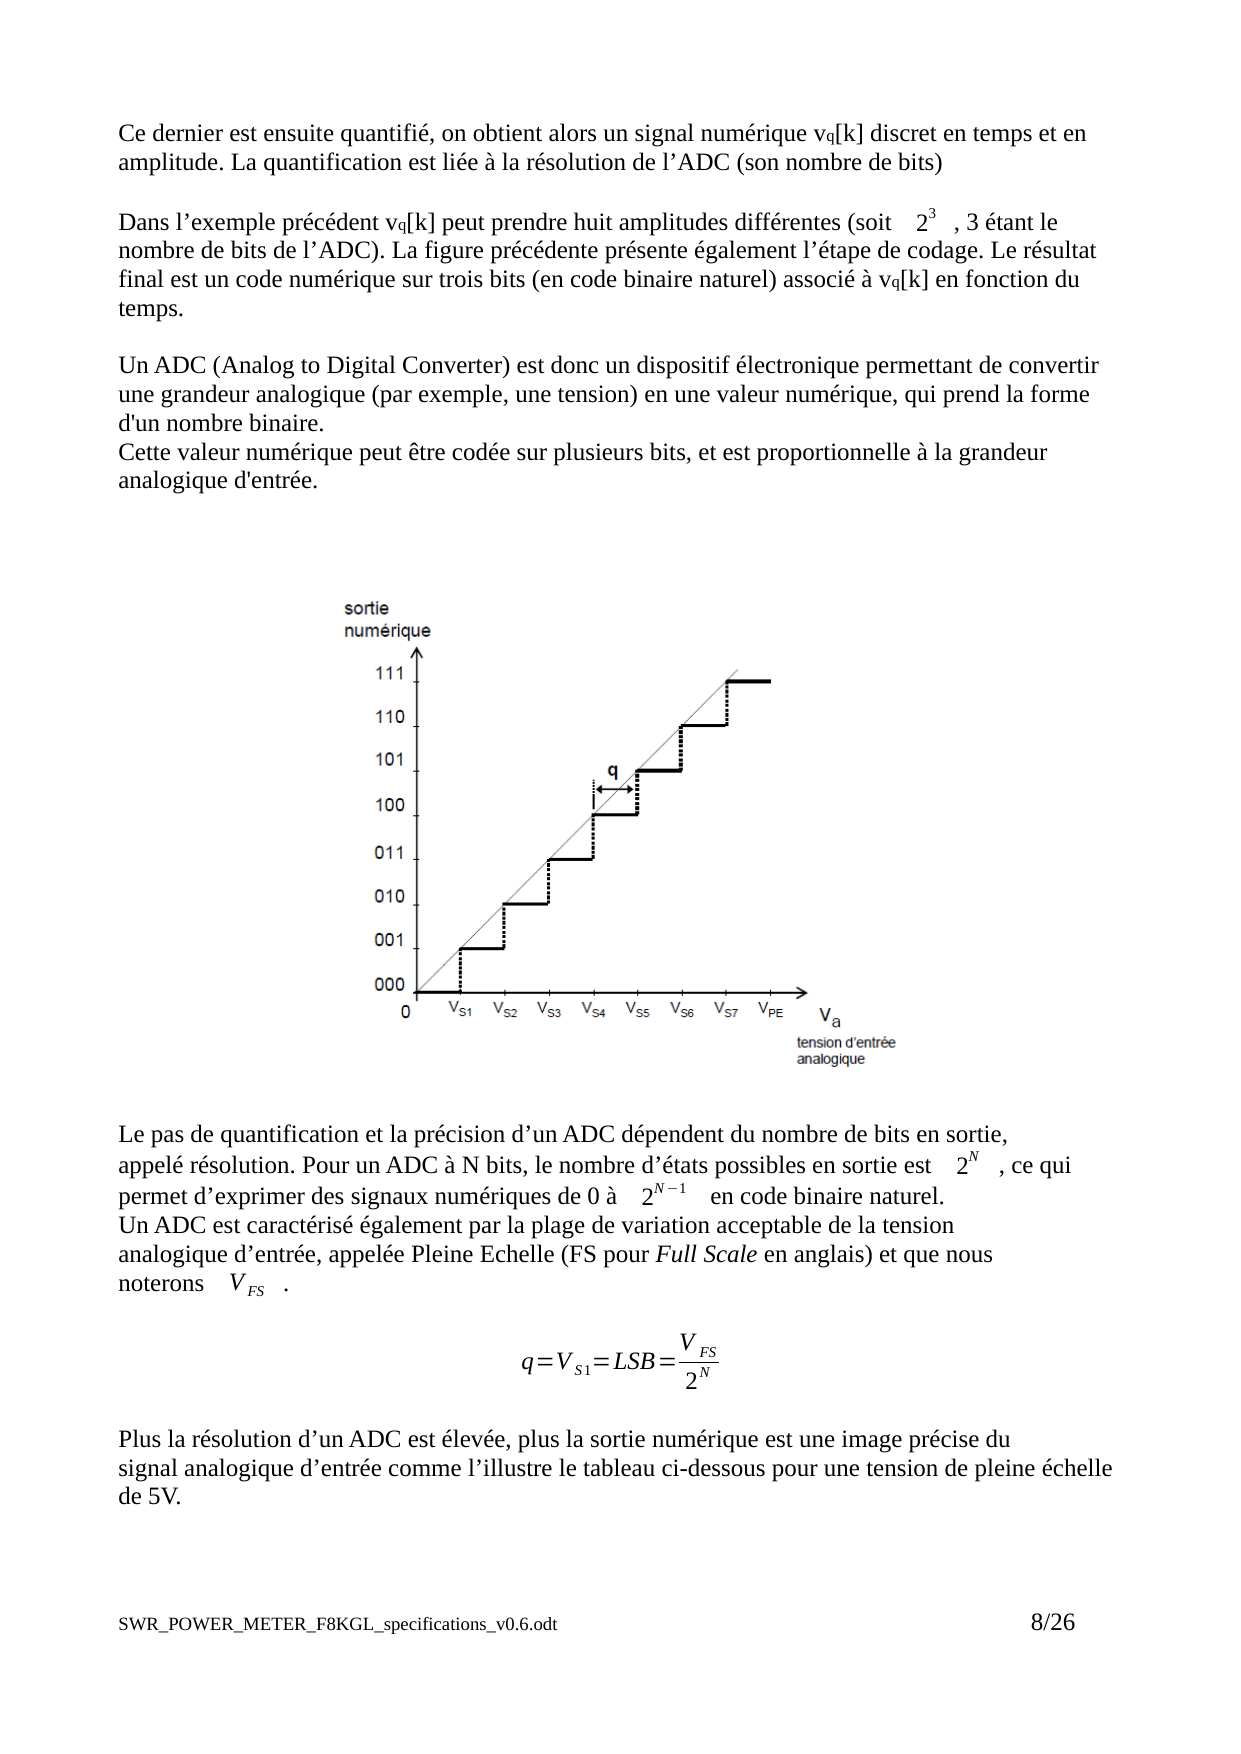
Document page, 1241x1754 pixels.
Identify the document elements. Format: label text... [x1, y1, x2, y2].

text noterons . [118, 1268, 1122, 1300]
text permet d’exprimer des signaux numériques de 0 à en code binaire naturel. [118, 1179, 1122, 1210]
text analogique d’entrée, appelée Pleine Echelle (FS pour Full Scale en anglais) et que nous [118, 1239, 1122, 1268]
text Plus la résolution d’un ADC est élevée, plus la sortie numérique est une image précise du [118, 1424, 1122, 1453]
text appelé résolution. Pour un ADC à N bits, le nombre d’états possibles en sortie est , ce qui [118, 1148, 1122, 1179]
text Un ADC est caractérisé également par la plage de variation acceptable de la tension [118, 1210, 1122, 1239]
text Cette valeur numérique peut être codée sur plusieurs bits, et est proportionnelle à la grandeur analogique d'entrée. [118, 437, 1122, 494]
text signal analogique d’entrée comme l’illustre le tableau ci-dessous pour une tension de pleine échelle [118, 1453, 1122, 1481]
text Un ADC (Analog to Digital Converter) est donc un dispositif électronique permettant de convertir une grandeur analogique (par exemple, une tension) en une valeur numérique, qui prend la forme d'un nombre binaire. [118, 351, 1122, 437]
picture [325, 580, 915, 1079]
text Dans l’exemple précédent vq[k] peut prendre huit amplitudes différentes (soit , 3 étant le nombre de bits de l’ADC). La figure précédente présente également l’étape de codage. Le résultat final est un code numérique sur trois bits (en code binaire naturel) associé à vq[k] en fonction du temps. [118, 204, 1122, 322]
text Ce dernier est ensuite quantifié, on obtient alors un signal numérique vq[k] discret en temps et en amplitude. La quantification est liée à la résolution de l’ADC (son nombre de bits) [118, 118, 1122, 176]
text de 5V. [118, 1481, 1122, 1510]
text Le pas de quantification et la précision d’un ADC dépendent du nombre de bits en sortie, [118, 1119, 1122, 1148]
